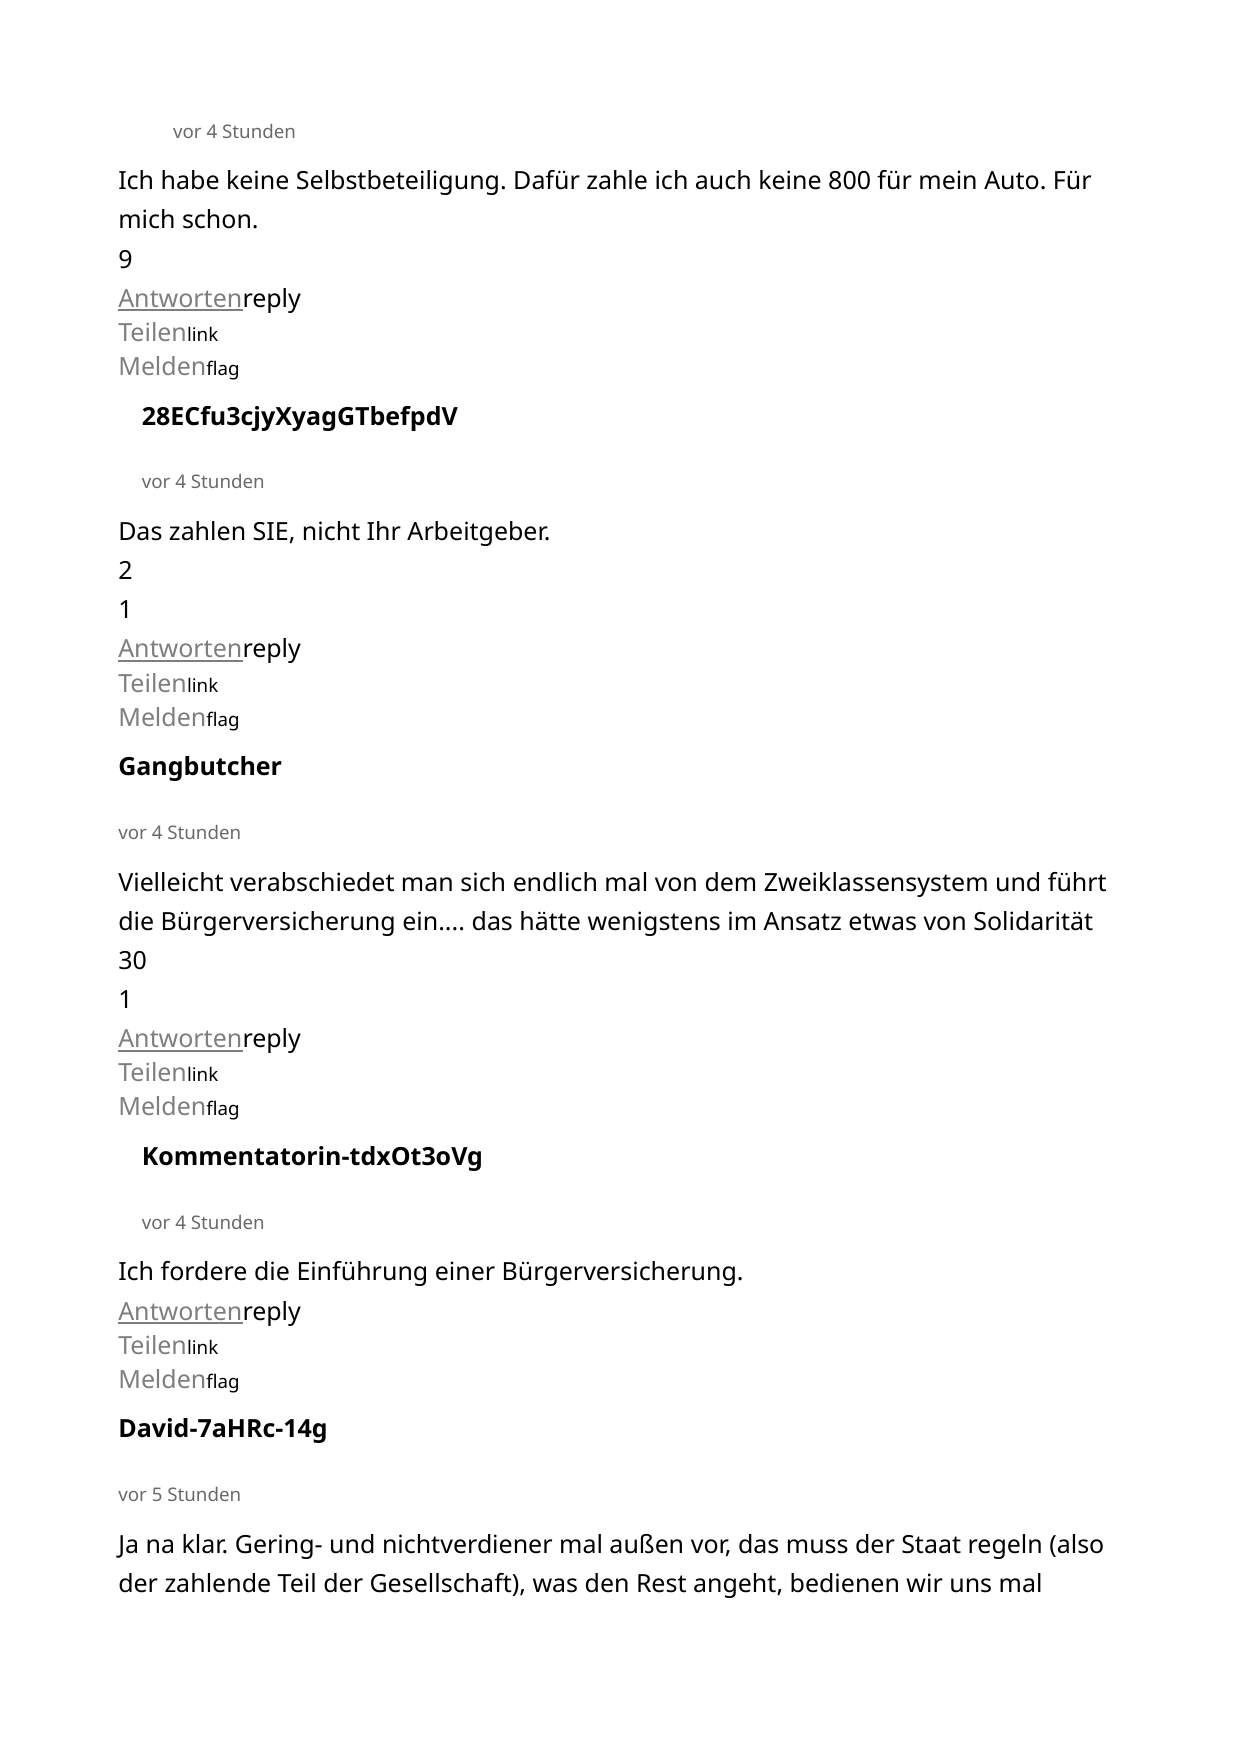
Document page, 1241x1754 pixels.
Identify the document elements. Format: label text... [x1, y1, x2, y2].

text David-7aHRc-14g [118, 1411, 1114, 1445]
text vor 4 Stunden [142, 469, 1117, 494]
text Meldenflag [118, 1089, 1122, 1123]
text Gangbutcher [118, 749, 1114, 783]
text Meldenflag [118, 699, 1122, 733]
text Antwortenreply [118, 1021, 1122, 1055]
text Meldenflag [118, 1361, 1122, 1395]
text Teilenlink [118, 1055, 1122, 1089]
text Kommentatorin-tdxOt3oVg [142, 1139, 1114, 1173]
text 1 [118, 982, 1122, 1016]
text Antwortenreply [118, 281, 1122, 314]
text 1 [118, 592, 1122, 626]
text vor 4 Stunden [118, 819, 1117, 845]
text Vielleicht verabschiedet man sich endlich mal von dem Zweiklassensystem und führt die Bürgerversicherung ein.... das hätte wenigstens im Ansatz etwas von Solidarität [118, 864, 1122, 937]
text 30 [118, 943, 1122, 977]
text Meldenflag [118, 349, 1122, 383]
text Teilenlink [118, 314, 1122, 349]
text Antwortenreply [118, 1293, 1122, 1327]
text Das zahlen SIE, nicht Ihr Arbeitgeber. [118, 514, 1122, 548]
text 9 [118, 241, 1122, 275]
text Ich habe keine Selbstbeteiligung. Dafür zahle ich auch keine 800 für mein Auto. Für mich schon. [118, 163, 1122, 236]
text Teilenlink [118, 1327, 1122, 1361]
text Antwortenreply [118, 631, 1122, 665]
text vor 4 Stunden [142, 1209, 1117, 1235]
text vor 4 Stunden [173, 118, 1117, 144]
text vor 5 Stunden [118, 1481, 1117, 1507]
text 28ECfu3cjyXyagGTbefpdV [142, 398, 1114, 432]
text Teilenlink [118, 665, 1122, 699]
text 2 [118, 553, 1122, 587]
text Ja na klar. Gering- und nichtverdiener mal außen vor, das muss der Staat regeln (also der zahlende Teil der Gesellschaft), was den Rest angeht, bedienen wir uns mal [118, 1526, 1122, 1599]
text Ich fordere die Einführung einer Bürgerversicherung. [118, 1254, 1122, 1288]
